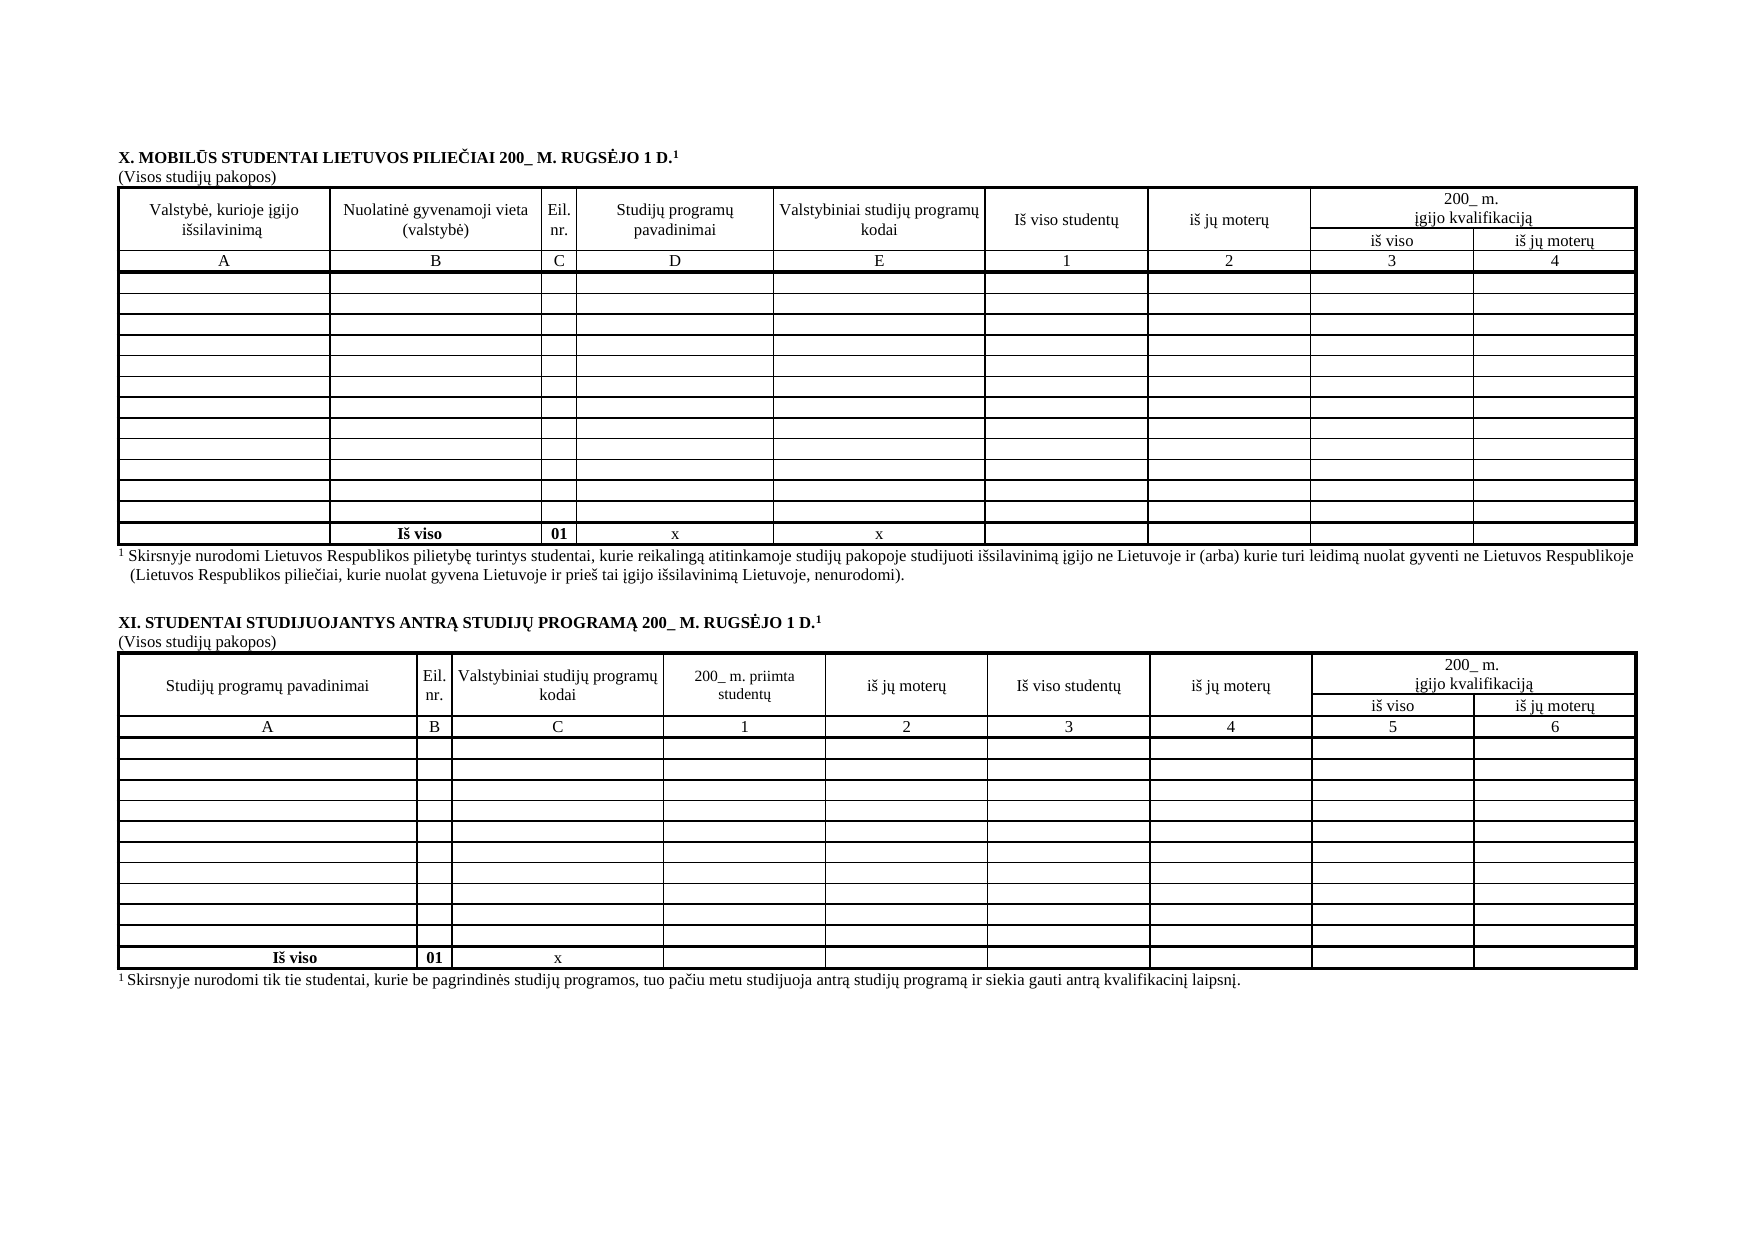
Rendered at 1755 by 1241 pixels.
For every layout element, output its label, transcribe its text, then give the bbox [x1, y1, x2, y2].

table_header Studijų programų pavadinimai [120, 655, 416, 715]
table_cell [120, 356, 329, 376]
table_cell [1475, 843, 1634, 862]
table_cell iš jų moterų [1474, 229, 1634, 249]
table_cell [418, 781, 451, 800]
table_cell [1311, 481, 1473, 500]
table_header 200_ m. priimta studentų [664, 655, 825, 715]
table_cell [986, 419, 1147, 438]
table_cell [1313, 843, 1473, 862]
table_cell [1149, 460, 1310, 479]
table_cell [1313, 948, 1473, 967]
table_cell [988, 760, 1149, 779]
table_cell [542, 356, 576, 376]
table_cell [418, 926, 451, 945]
table_header Valstybiniai studijų programų kodai [774, 189, 984, 249]
table_cell [331, 439, 541, 458]
table_cell [331, 419, 541, 438]
table_cell [542, 460, 576, 479]
table_cell [542, 315, 576, 334]
table_cell [120, 460, 329, 479]
table_cell [986, 377, 1147, 396]
table_cell [120, 377, 329, 396]
table_cell [988, 905, 1149, 924]
table_cell [1311, 502, 1473, 521]
table_cell [1475, 801, 1634, 820]
table_cell C [542, 251, 576, 270]
table_cell [1474, 460, 1634, 479]
table_cell [120, 398, 329, 417]
table_cell [1475, 822, 1634, 841]
table_header Iš viso studentų [986, 189, 1147, 249]
table_cell [453, 760, 663, 779]
table_cell [986, 502, 1147, 521]
table_header Iš viso studentų [988, 655, 1149, 715]
table_cell iš jų moterų [1475, 695, 1634, 715]
table_cell [120, 926, 416, 945]
table_cell [418, 822, 451, 841]
table_cell [1149, 481, 1310, 500]
table_cell [331, 481, 541, 500]
table_cell [120, 822, 416, 841]
table_cell B [331, 251, 541, 270]
table_header Valstybė, kurioje įgijo išsilavinimą [120, 189, 329, 249]
table_cell [1475, 781, 1634, 800]
table_cell [120, 419, 329, 438]
table_cell [418, 739, 451, 758]
table_cell [120, 843, 416, 862]
table_cell [1311, 419, 1473, 438]
table_cell [664, 863, 825, 883]
table_cell [1475, 884, 1634, 903]
table_cell [331, 460, 541, 479]
table_cell 3 [988, 717, 1149, 736]
table_cell [1151, 863, 1311, 883]
table_cell [774, 502, 984, 521]
table_cell [453, 926, 663, 945]
table_cell 6 [1475, 717, 1634, 736]
table_cell [1151, 884, 1311, 903]
table_cell [1313, 822, 1473, 841]
table_cell [1474, 502, 1634, 521]
table_cell [1311, 315, 1473, 334]
text XI. STUDENTAI STUDIJUOJANTYS ANTRĄ STUDIJŲ PROGRAMĄ 200_ M. RUGSĖJO 1 D.1 [118, 613, 1636, 632]
table_cell [1311, 524, 1473, 543]
table_cell [986, 439, 1147, 458]
table_cell [1151, 781, 1311, 800]
table_cell [826, 781, 987, 800]
table_cell [1149, 356, 1310, 376]
table_cell [1475, 905, 1634, 924]
table_cell [664, 884, 825, 903]
table_cell [331, 294, 541, 313]
table_cell [331, 502, 541, 521]
table_cell [120, 274, 329, 293]
table_cell [542, 398, 576, 417]
table_cell [1149, 377, 1310, 396]
table_cell x [577, 524, 773, 543]
table_header 200_ m. įgijo kvalifikaciją [1313, 655, 1634, 693]
table_cell [988, 863, 1149, 883]
table_cell [577, 502, 773, 521]
table_cell [826, 863, 987, 883]
table_cell [331, 356, 541, 376]
table_cell B [418, 717, 451, 736]
table_cell Iš viso [331, 524, 541, 543]
table_cell [418, 863, 451, 883]
table_cell [453, 739, 663, 758]
table_cell [774, 315, 984, 334]
table_cell [577, 274, 773, 293]
table_cell [826, 948, 987, 967]
table_cell [774, 439, 984, 458]
table_cell [1149, 315, 1310, 334]
table_cell C [453, 717, 663, 736]
table_cell [453, 781, 663, 800]
table_cell [986, 460, 1147, 479]
table_header Nuolatinė gyvenamoji vieta (valstybė) [331, 189, 541, 249]
table_cell [120, 739, 416, 758]
table_cell [1311, 294, 1473, 313]
table_cell [120, 905, 416, 924]
table_cell [1474, 274, 1634, 293]
table_cell 1 [986, 251, 1147, 270]
table_cell [826, 822, 987, 841]
table_cell [331, 336, 541, 355]
table_cell [988, 926, 1149, 945]
table_cell [664, 926, 825, 945]
table_cell [1311, 356, 1473, 376]
table_cell [331, 377, 541, 396]
table_cell [1149, 274, 1310, 293]
table_header 200_ m. įgijo kvalifikaciją [1311, 189, 1634, 227]
table_cell [826, 739, 987, 758]
table_cell [986, 524, 1147, 543]
table_header Eil. nr. [542, 189, 576, 249]
table_cell 2 [1149, 251, 1310, 270]
table_cell [1149, 502, 1310, 521]
table_cell [542, 274, 576, 293]
table_cell [988, 781, 1149, 800]
table_cell [453, 801, 663, 820]
table_cell [774, 398, 984, 417]
table_cell [1311, 274, 1473, 293]
table_cell [577, 356, 773, 376]
table_cell [774, 294, 984, 313]
table_cell [1311, 336, 1473, 355]
table_cell x [453, 948, 663, 967]
table_cell [120, 524, 329, 543]
table_cell [986, 398, 1147, 417]
table_cell [1149, 294, 1310, 313]
table_header iš jų moterų [1149, 189, 1310, 249]
table_cell [542, 502, 576, 521]
table_header iš jų moterų [1151, 655, 1311, 715]
table_cell 4 [1151, 717, 1311, 736]
table_cell [120, 760, 416, 779]
text (Visos studijų pakopos) [118, 632, 1636, 651]
table_cell [986, 294, 1147, 313]
table_cell [453, 905, 663, 924]
table_cell [577, 377, 773, 396]
table_cell [418, 843, 451, 862]
table_cell [1475, 926, 1634, 945]
table_cell [418, 801, 451, 820]
table_cell [1474, 294, 1634, 313]
table_cell [1474, 398, 1634, 417]
table_cell [664, 801, 825, 820]
table_cell [986, 315, 1147, 334]
table_cell [1313, 739, 1473, 758]
table_cell [1313, 863, 1473, 883]
table_cell [120, 439, 329, 458]
table_cell [331, 274, 541, 293]
table_cell [774, 460, 984, 479]
table_cell 4 [1474, 251, 1634, 270]
table_cell [988, 948, 1149, 967]
table_cell [542, 336, 576, 355]
table_header Eil. nr. [418, 655, 451, 715]
table_cell [826, 884, 987, 903]
table_cell [1149, 439, 1310, 458]
table_cell 3 [1311, 251, 1473, 270]
table_cell [774, 356, 984, 376]
table_cell [664, 760, 825, 779]
table_cell [988, 822, 1149, 841]
table_cell [418, 905, 451, 924]
text 1 Skirsnyje nurodomi tik tie studentai, kurie be pagrindinės studijų programos, tuo pačiu metu studijuoja antrą studijų programą ir siekia gauti antrą kvalifikacinį laipsnį. [118, 970, 1636, 989]
table_cell 5 [1313, 717, 1473, 736]
table_cell [988, 884, 1149, 903]
table_cell x [774, 524, 984, 543]
table_cell [1313, 905, 1473, 924]
table_cell iš viso [1313, 695, 1473, 715]
table_cell [542, 294, 576, 313]
table_cell [577, 460, 773, 479]
table_cell [774, 419, 984, 438]
table_cell [1475, 739, 1634, 758]
table_cell [1151, 739, 1311, 758]
table_cell [1474, 377, 1634, 396]
table_cell [1474, 524, 1634, 543]
table_cell [418, 884, 451, 903]
table_cell A [120, 717, 416, 736]
table_cell [1313, 884, 1473, 903]
text (Visos studijų pakopos) [118, 167, 1636, 186]
table_cell [577, 481, 773, 500]
table_cell [331, 398, 541, 417]
table_cell Iš viso [120, 948, 416, 967]
table_cell [542, 419, 576, 438]
table_cell [664, 905, 825, 924]
table_cell 2 [826, 717, 987, 736]
table_cell [1151, 822, 1311, 841]
table_cell [1474, 315, 1634, 334]
table_cell [577, 336, 773, 355]
table_cell [1475, 760, 1634, 779]
table_cell [664, 739, 825, 758]
table_cell [664, 822, 825, 841]
table_cell [1475, 863, 1634, 883]
table_cell [664, 843, 825, 862]
table_cell [826, 905, 987, 924]
table_cell [1313, 926, 1473, 945]
table_cell [986, 336, 1147, 355]
table_cell [1474, 439, 1634, 458]
table_cell [1151, 760, 1311, 779]
table_cell [774, 377, 984, 396]
table_cell iš viso [1311, 229, 1473, 249]
table_cell [1474, 481, 1634, 500]
table_cell [120, 315, 329, 334]
table_cell [577, 439, 773, 458]
table_cell E [774, 251, 984, 270]
table_cell [826, 760, 987, 779]
table_cell [1475, 948, 1634, 967]
table_cell [1149, 336, 1310, 355]
table_cell [1313, 781, 1473, 800]
table_cell [120, 863, 416, 883]
table_cell [1151, 905, 1311, 924]
table_cell [986, 481, 1147, 500]
table_cell [120, 481, 329, 500]
table_cell [577, 419, 773, 438]
table_cell [453, 884, 663, 903]
table_cell [1311, 398, 1473, 417]
table_cell 01 [542, 524, 576, 543]
table_cell [1311, 460, 1473, 479]
table_cell [120, 801, 416, 820]
text X. MOBILŪS STUDENTAI LIETUVOS PILIEČIAI 200_ M. RUGSĖJO 1 D.1 [118, 147, 1636, 167]
table_cell [120, 336, 329, 355]
table_cell [120, 294, 329, 313]
table_cell [1474, 336, 1634, 355]
table_cell [120, 502, 329, 521]
table_cell [986, 274, 1147, 293]
table_cell [1151, 843, 1311, 862]
table_cell [826, 926, 987, 945]
table_cell [418, 760, 451, 779]
table_cell [1151, 948, 1311, 967]
table_cell [988, 739, 1149, 758]
table_cell [577, 398, 773, 417]
table_cell [664, 948, 825, 967]
table_cell [453, 843, 663, 862]
table_cell [1151, 926, 1311, 945]
table_cell [577, 294, 773, 313]
table_cell [120, 884, 416, 903]
table_cell [331, 315, 541, 334]
text 1 Skirsnyje nurodomi Lietuvos Respublikos pilietybę turintys studentai, kurie reikalingą atitinkamoje studijų pakopoje studijuoti išsilavinimą įgijo ne Lietuvoje ir (arba) kurie turi leidimą nuolat gyventi ne Lietuvos Respublikoje (Lietuvos Respublikos piliečiai, kurie nuolat gyvena Lietuvoje ir prieš tai įgijo išsilavinimą Lietuvoje, nenurodomi). [118, 546, 1636, 584]
table_cell [826, 843, 987, 862]
table_cell [542, 481, 576, 500]
table_cell [453, 822, 663, 841]
table_cell [1474, 419, 1634, 438]
table_cell [986, 356, 1147, 376]
table_cell [774, 274, 984, 293]
table_cell [1311, 377, 1473, 396]
table_header iš jų moterų [826, 655, 987, 715]
table_cell [1311, 439, 1473, 458]
table_cell [1313, 801, 1473, 820]
table_cell [1149, 419, 1310, 438]
table_cell [1474, 356, 1634, 376]
table_cell [453, 863, 663, 883]
table_cell [577, 315, 773, 334]
table_cell [1313, 760, 1473, 779]
table_cell 1 [664, 717, 825, 736]
table_header Studijų programų pavadinimai [577, 189, 773, 249]
table_cell 01 [418, 948, 451, 967]
table_cell [826, 801, 987, 820]
table_cell [1149, 524, 1310, 543]
table_cell [1151, 801, 1311, 820]
table_cell [120, 781, 416, 800]
table_cell [542, 377, 576, 396]
table_cell [988, 843, 1149, 862]
table_cell [664, 781, 825, 800]
table_cell A [120, 251, 329, 270]
table_cell D [577, 251, 773, 270]
table_cell [1149, 398, 1310, 417]
table_cell [774, 481, 984, 500]
table_cell [988, 801, 1149, 820]
table_cell [542, 439, 576, 458]
table_header Valstybiniai studijų programų kodai [453, 655, 663, 715]
table_cell [774, 336, 984, 355]
